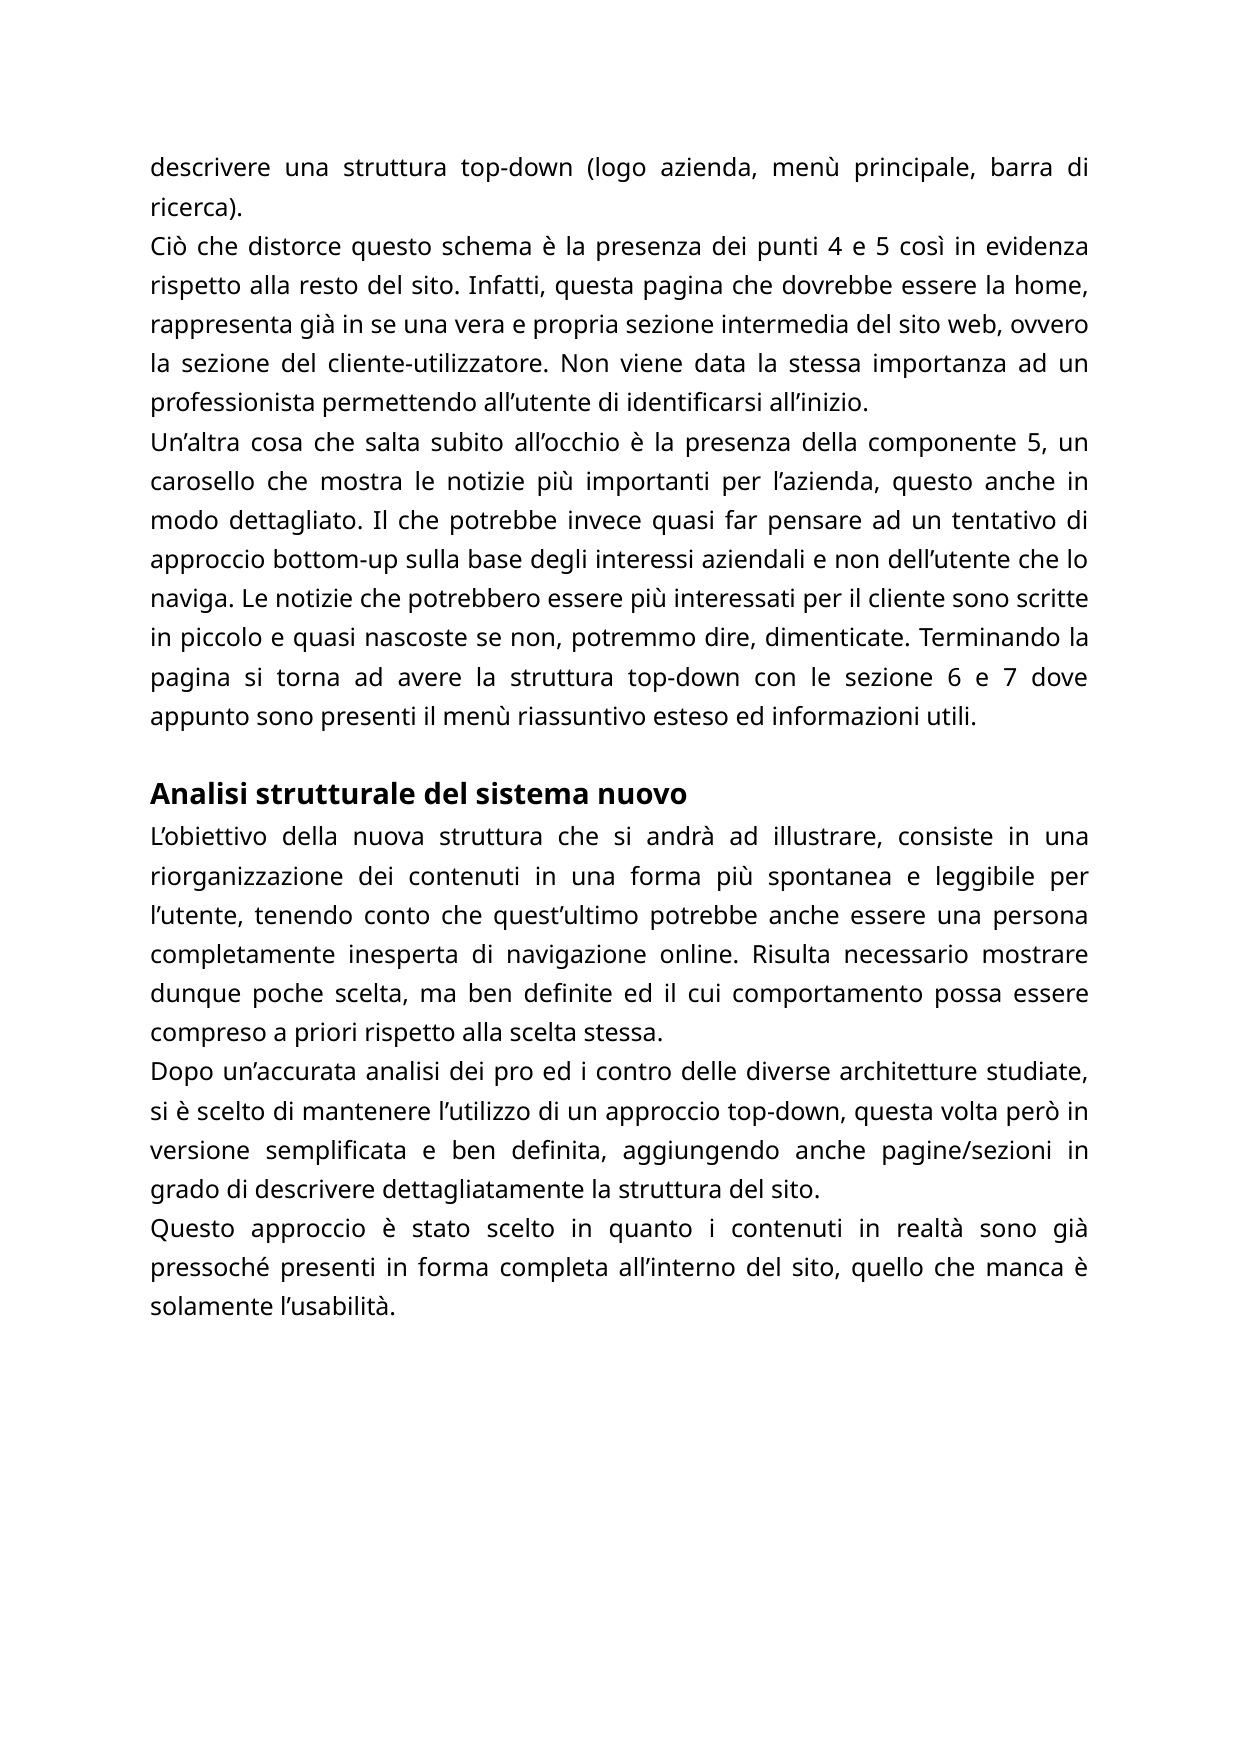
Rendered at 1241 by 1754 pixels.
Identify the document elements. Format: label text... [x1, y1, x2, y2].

text descrivere una struttura top-down (logo azienda, menù principale, barra di ricerca). [150, 150, 1090, 223]
text L’obiettivo della nuova struttura che si andrà ad illustrare, consiste in una riorganizzazione dei contenuti in una forma più spontanea e leggibile per l’utente, tenendo conto che quest’ultimo potrebbe anche essere una persona completamente inesperta di navigazione online. Risulta necessario mostrare dunque poche scelta, ma ben definite ed il cui comportamento possa essere compreso a priori rispetto alla scelta stessa. [150, 819, 1090, 1049]
text Un’altra cosa che salta subito all’occhio è la presenza della componente 5, un carosello che mostra le notizie più importanti per l’azienda, questo anche in modo dettagliato. Il che potrebbe invece quasi far pensare ad un tentativo di approccio bottom-up sulla base degli interessi aziendali e non dell’utente che lo naviga. Le notizie che potrebbero essere più interessati per il cliente sono scritte in piccolo e quasi nascoste se non, potremmo dire, dimenticate. Terminando la pagina si torna ad avere la struttura top-down con le sezione 6 e 7 dove appunto sono presenti il menù riassuntivo esteso ed informazioni utili. [150, 424, 1090, 732]
text Dopo un’accurata analisi dei pro ed i contro delle diverse architetture studiate, si è scelto di mantenere l’utilizzo di un approccio top-down, questa volta però in versione semplificata e ben definita, aggiungendo anche pagine/sezioni in grado di descrivere dettagliatamente la struttura del sito. [150, 1054, 1090, 1206]
text Questo approccio è stato scelto in quanto i contenuti in realtà sono già pressoché presenti in forma completa all’interno del sito, quello che manca è solamente l’usabilità. [150, 1211, 1090, 1323]
text Analisi strutturale del sistema nuovo [150, 773, 1090, 813]
text Ciò che distorce questo schema è la presenza dei punti 4 e 5 così in evidenza rispetto alla resto del sito. Infatti, questa pagina che dovrebbe essere la home, rappresenta già in se una vera e propria sezione intermedia del sito web, ovvero la sezione del cliente-utilizzatore. Non viene data la stessa importanza ad un professionista permettendo all’utente di identificarsi all’inizio. [150, 228, 1090, 419]
